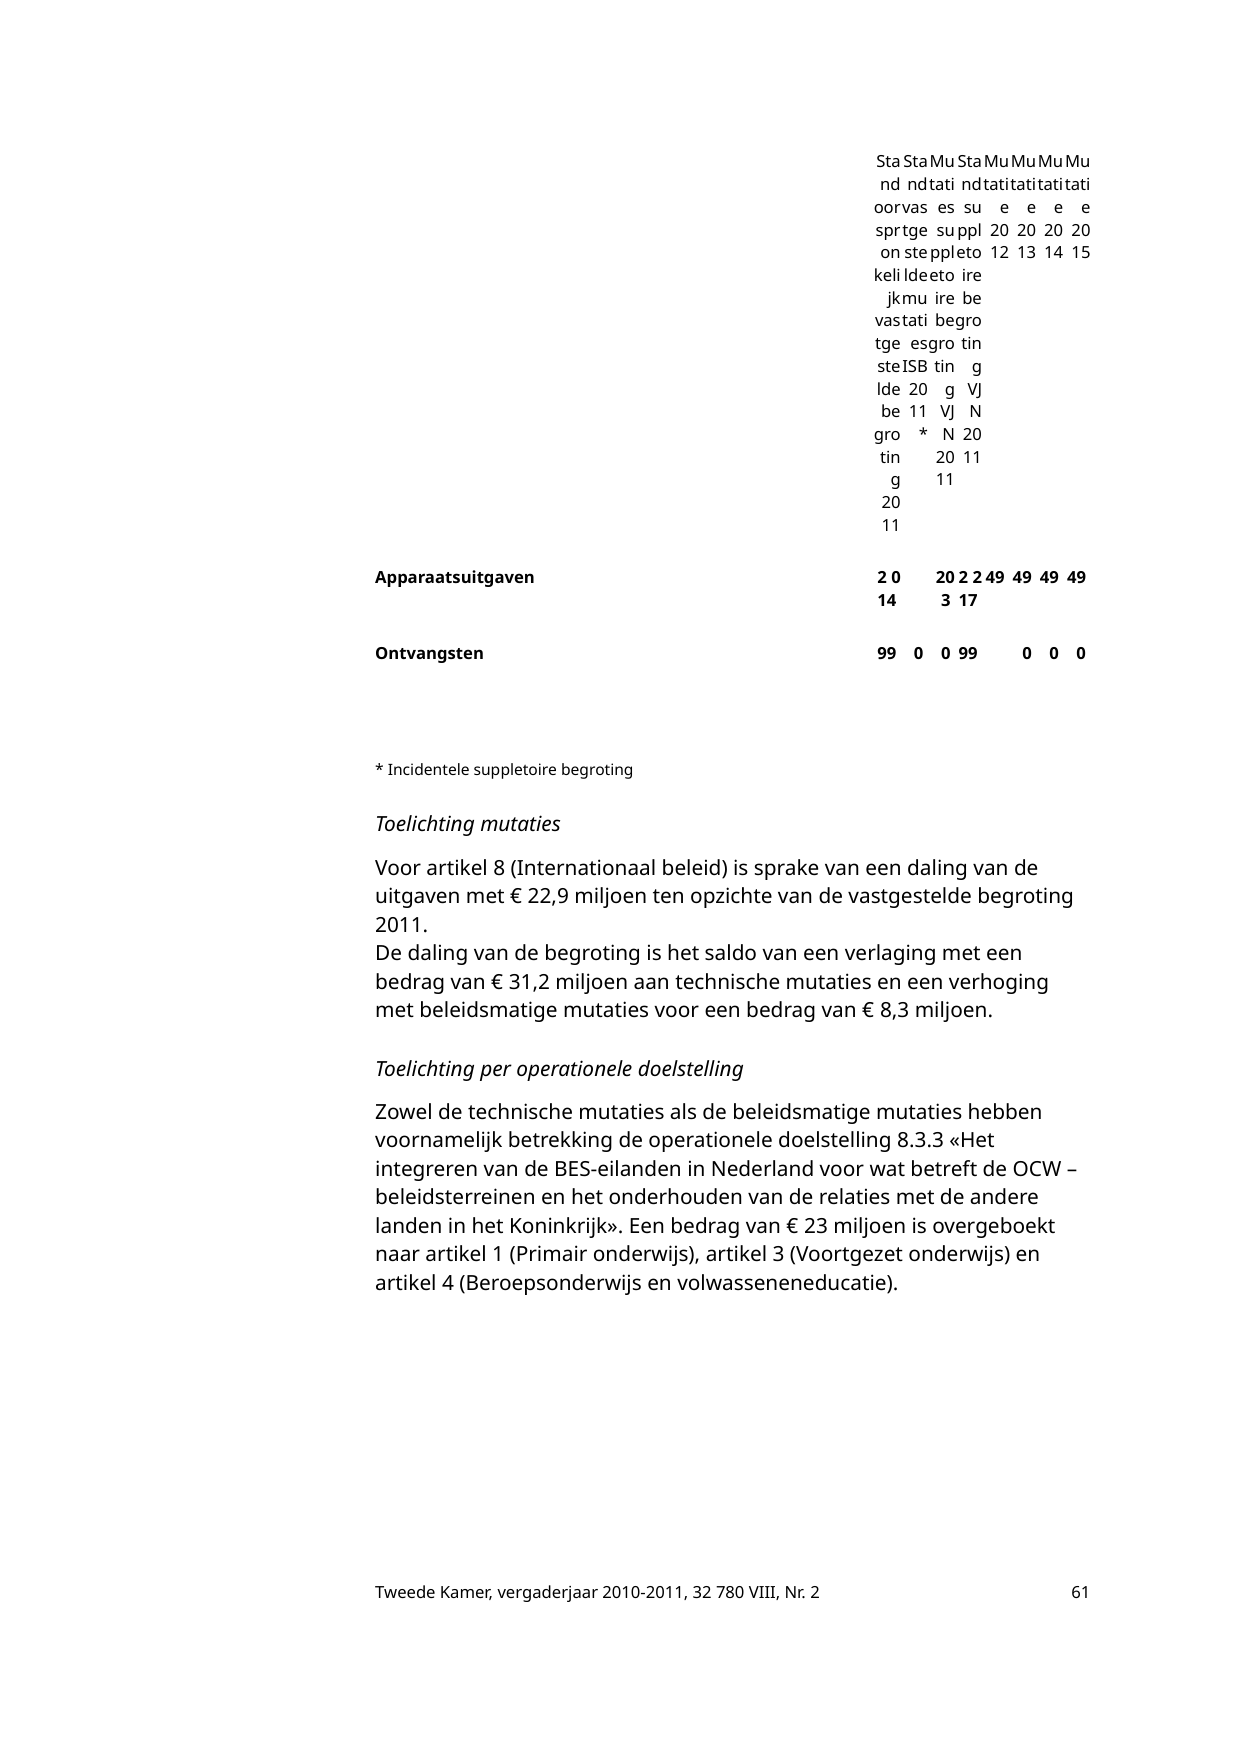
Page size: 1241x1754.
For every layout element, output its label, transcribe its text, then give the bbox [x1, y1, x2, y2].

table_header Mutatie 2012 [982, 150, 1009, 566]
table_header [846, 150, 873, 566]
text Voor artikel 8 (Internationaal beleid) is sprake van een daling van de uitgaven met € 22,9 miljoen ten opzichte van de vastgestelde begroting 2011. [375, 853, 1090, 938]
table_cell 203 [928, 566, 954, 641]
table_header Mutatie 2014 [1036, 150, 1063, 566]
table_cell 99 [873, 641, 900, 700]
table_cell 49 [982, 566, 1009, 641]
table_header Stand oorspronkelijk vastgestelde begroting 2011 [873, 150, 900, 566]
table_header Mutatie 2013 [1009, 150, 1036, 566]
table_cell [982, 641, 1009, 700]
text Zowel de technische mutaties als de beleidsmatige mutaties hebben voornamelijk betrekking de operationele doelstelling 8.3.3 «Het integreren van de BES-eilanden in Nederland voor wat betreft de OCW – beleidsterreinen en het onderhouden van de relaties met de andere landen in het Koninkrijk». Een bedrag van € 23 miljoen is overgeboekt naar artikel 1 (Primair onderwijs), artikel 3 (Voortgezet onderwijs) en artikel 4 (Beroepsonderwijs en volwasseneneducatie). [375, 1097, 1090, 1296]
table_cell 2 217 [955, 566, 982, 641]
table_header Stand suppletoire begroting VJN 2011 [955, 150, 982, 566]
table_cell Ontvangsten [375, 641, 873, 700]
table_cell 2 014 [873, 566, 900, 641]
table_cell 0 [1036, 641, 1063, 700]
table_cell 0 [900, 641, 927, 700]
table_header Mutatie 2015 [1063, 150, 1090, 566]
table_cell [900, 566, 927, 641]
text Toelichting mutaties [375, 809, 1090, 838]
table_cell 0 [1009, 641, 1036, 700]
table_cell 0 [928, 641, 954, 700]
table_cell 0 [1063, 641, 1090, 700]
table_cell 49 [1063, 566, 1090, 641]
text De daling van de begroting is het saldo van een verlaging met een bedrag van € 31,2 miljoen aan technische mutaties en een verhoging met beleidsmatige mutaties voor een bedrag van € 8,3 miljoen. [375, 938, 1090, 1024]
table_header Mutaties suppletoire begroting VJN 2011 [928, 150, 954, 566]
text Toelichting per operationele doelstelling [375, 1054, 1090, 1082]
table_header Stand vastgestelde mutaties ISB 2011* [900, 150, 927, 566]
table_cell 49 [1036, 566, 1063, 641]
table_header [375, 150, 846, 566]
table_cell 49 [1009, 566, 1036, 641]
table_cell 99 [955, 641, 982, 700]
table_cell Apparaatsuitgaven [375, 566, 873, 641]
text * Incidentele suppletoire begroting [375, 758, 1090, 779]
